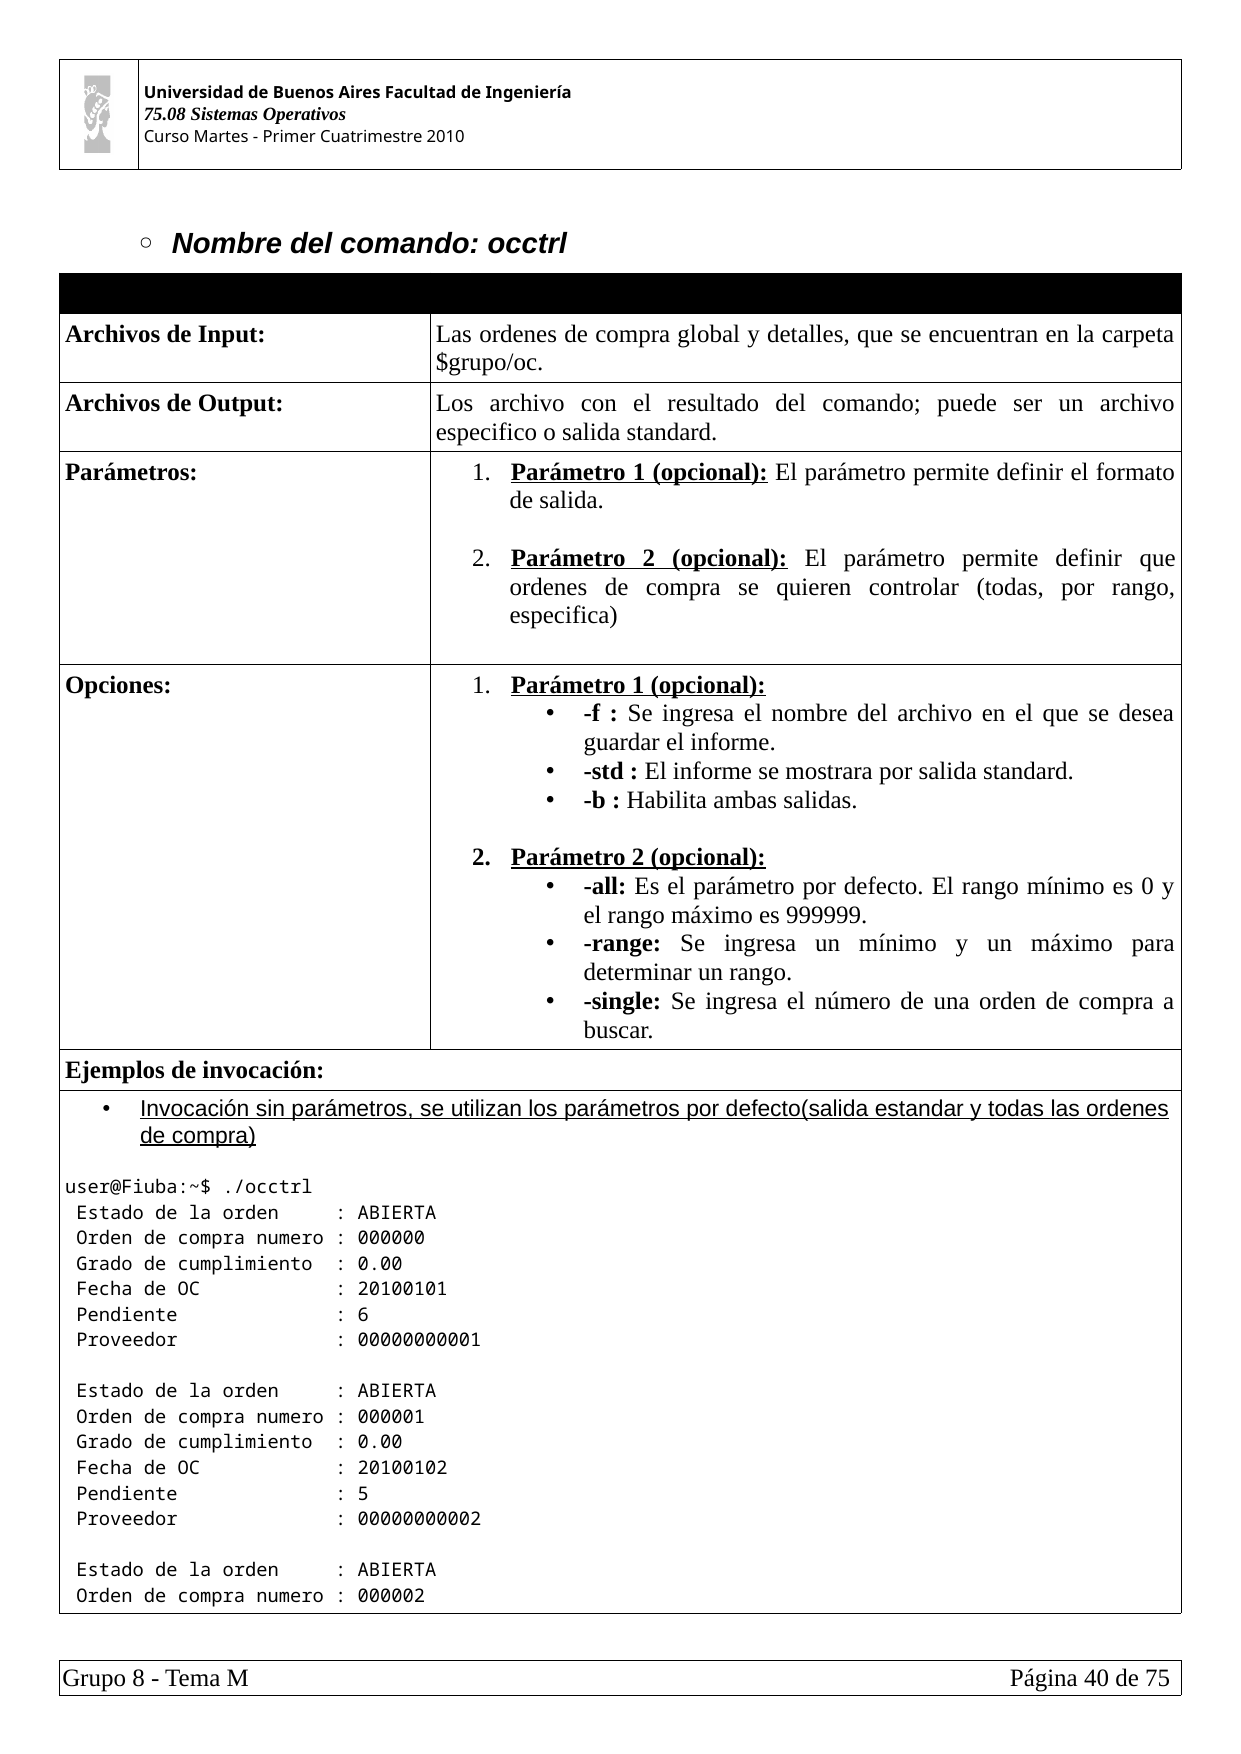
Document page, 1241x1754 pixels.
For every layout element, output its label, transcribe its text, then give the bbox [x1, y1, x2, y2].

table_header [431, 274, 1181, 313]
table_cell Parámetros: [60, 452, 430, 664]
table_cell Los archivo con el resultado del comando; puede ser un archivo especifico o salida standard. [431, 383, 1181, 451]
table_cell Las ordenes de compra global y detalles, que se encuentran en la carpeta $grupo/oc. [431, 314, 1181, 382]
subtitle Nombre del comando: occtrl [134, 226, 1181, 260]
table_cell Invocación sin parámetros, se utilizan los parámetros por defecto(salida estandar y todas las ordenes de compra) user@Fiuba:~$ ./occtrl Estado de la orden : ABIERTA Orden de compra numero : 000000 Grado de cumplimiento : 0.00 Fecha de OC : 20100101 Pendiente : 6 Proveedor : 00000000001 Estado de la orden : ABIERTA Orden de compra numero : 000001 Grado de cumplimiento : 0.00 Fecha de OC : 20100102 Pendiente : 5 Proveedor : 00000000002 Estado de la orden : ABIERTA Orden de compra numero : 000002 [60, 1091, 1181, 1613]
table_cell Parámetro 1 (opcional): El parámetro permite definir el formato de salida. Parámetro 2 (opcional): El parámetro permite definir que ordenes de compra se quieren controlar (todas, por rango, especifica) [431, 452, 1181, 664]
table_cell Parámetro 1 (opcional): -f : Se ingresa el nombre del archivo en el que se desea guardar el informe. -std : El informe se mostrara por salida standard. -b : Habilita ambas salidas. Parámetro 2 (opcional): -all: Es el parámetro por defecto. El rango mínimo es 0 y el rango máximo es 999999. -range: Se ingresa un mínimo y un máximo para determinar un rango. -single: Se ingresa el número de una orden de compra a buscar. [431, 665, 1181, 1049]
picture [83, 73, 114, 155]
table_cell Ejemplos de invocación: [60, 1050, 1181, 1089]
table_cell Opciones: [60, 665, 430, 1049]
table_header [60, 274, 430, 313]
table_cell Archivos de Output: [60, 383, 430, 451]
table_cell Archivos de Input: [60, 314, 430, 382]
